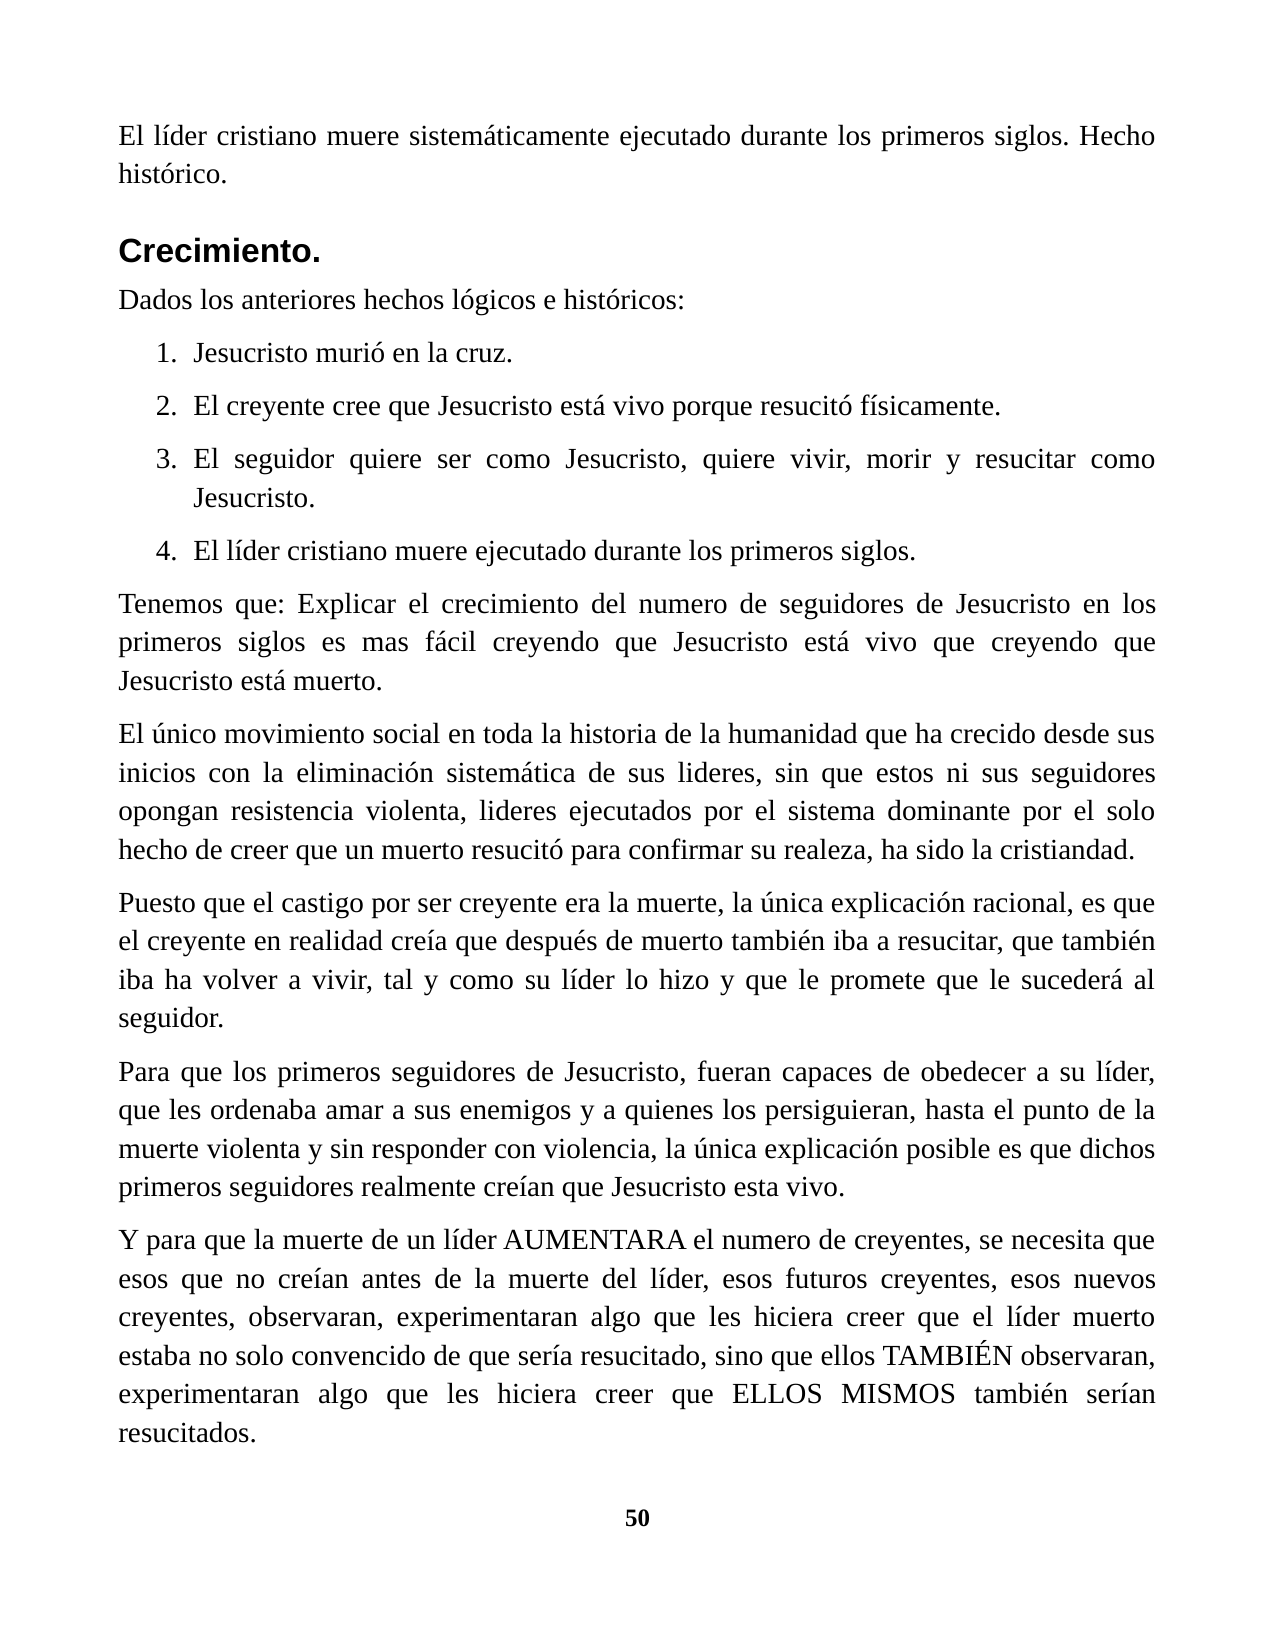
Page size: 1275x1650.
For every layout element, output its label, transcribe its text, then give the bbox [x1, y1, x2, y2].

list El líder cristiano muere ejecutado durante los primeros siglos. [156, 533, 1157, 566]
text Para que los primeros seguidores de Jesucristo, fueran capaces de obedecer a su líder, que les ordenaba amar a sus enemigos y a quienes los persiguieran, hasta el punto de la muerte violenta y sin responder con violencia, la única explicación posible es que dichos primeros seguidores realmente creían que Jesucristo esta vivo. [118, 1054, 1157, 1203]
text Puesto que el castigo por ser creyente era la muerte, la única explicación racional, es que el creyente en realidad creía que después de muerto también iba a resucitar, que también iba ha volver a vivir, tal y como su líder lo hizo y que le promete que le sucederá al seguidor. [118, 885, 1157, 1034]
subtitle Crecimiento. [118, 231, 1157, 269]
text Dados los anteriores hechos lógicos e históricos: [118, 282, 1157, 315]
list Jesucristo murió en la cruz. [156, 335, 1157, 368]
text El único movimiento social en toda la historia de la humanidad que ha crecido desde sus inicios con la eliminación sistemática de sus lideres, sin que estos ni sus seguidores opongan resistencia violenta, lideres ejecutados por el sistema dominante por el solo hecho de creer que un muerto resucitó para confirmar su realeza, ha sido la cristiandad. [118, 716, 1157, 865]
text El líder cristiano muere sistemáticamente ejecutado durante los primeros siglos. Hecho histórico. [118, 118, 1157, 190]
list El creyente cree que Jesucristo está vivo porque resucitó físicamente. [156, 388, 1157, 422]
text Y para que la muerte de un líder AUMENTARA el numero de creyentes, se necesita que esos que no creían antes de la muerte del líder, esos futuros creyentes, esos nuevos creyentes, observaran, experimentaran algo que les hiciera creer que el líder muerto estaba no solo convencido de que sería resucitado, sino que ellos TAMBIÉN observaran, experimentaran algo que les hiciera creer que ELLOS MISMOS también serían resucitados. [118, 1222, 1157, 1449]
list El seguidor quiere ser como Jesucristo, quiere vivir, morir y resucitar como Jesucristo. [156, 441, 1157, 513]
text Tenemos que: Explicar el crecimiento del numero de seguidores de Jesucristo en los primeros siglos es mas fácil creyendo que Jesucristo está vivo que creyendo que Jesucristo está muerto. [118, 586, 1157, 697]
